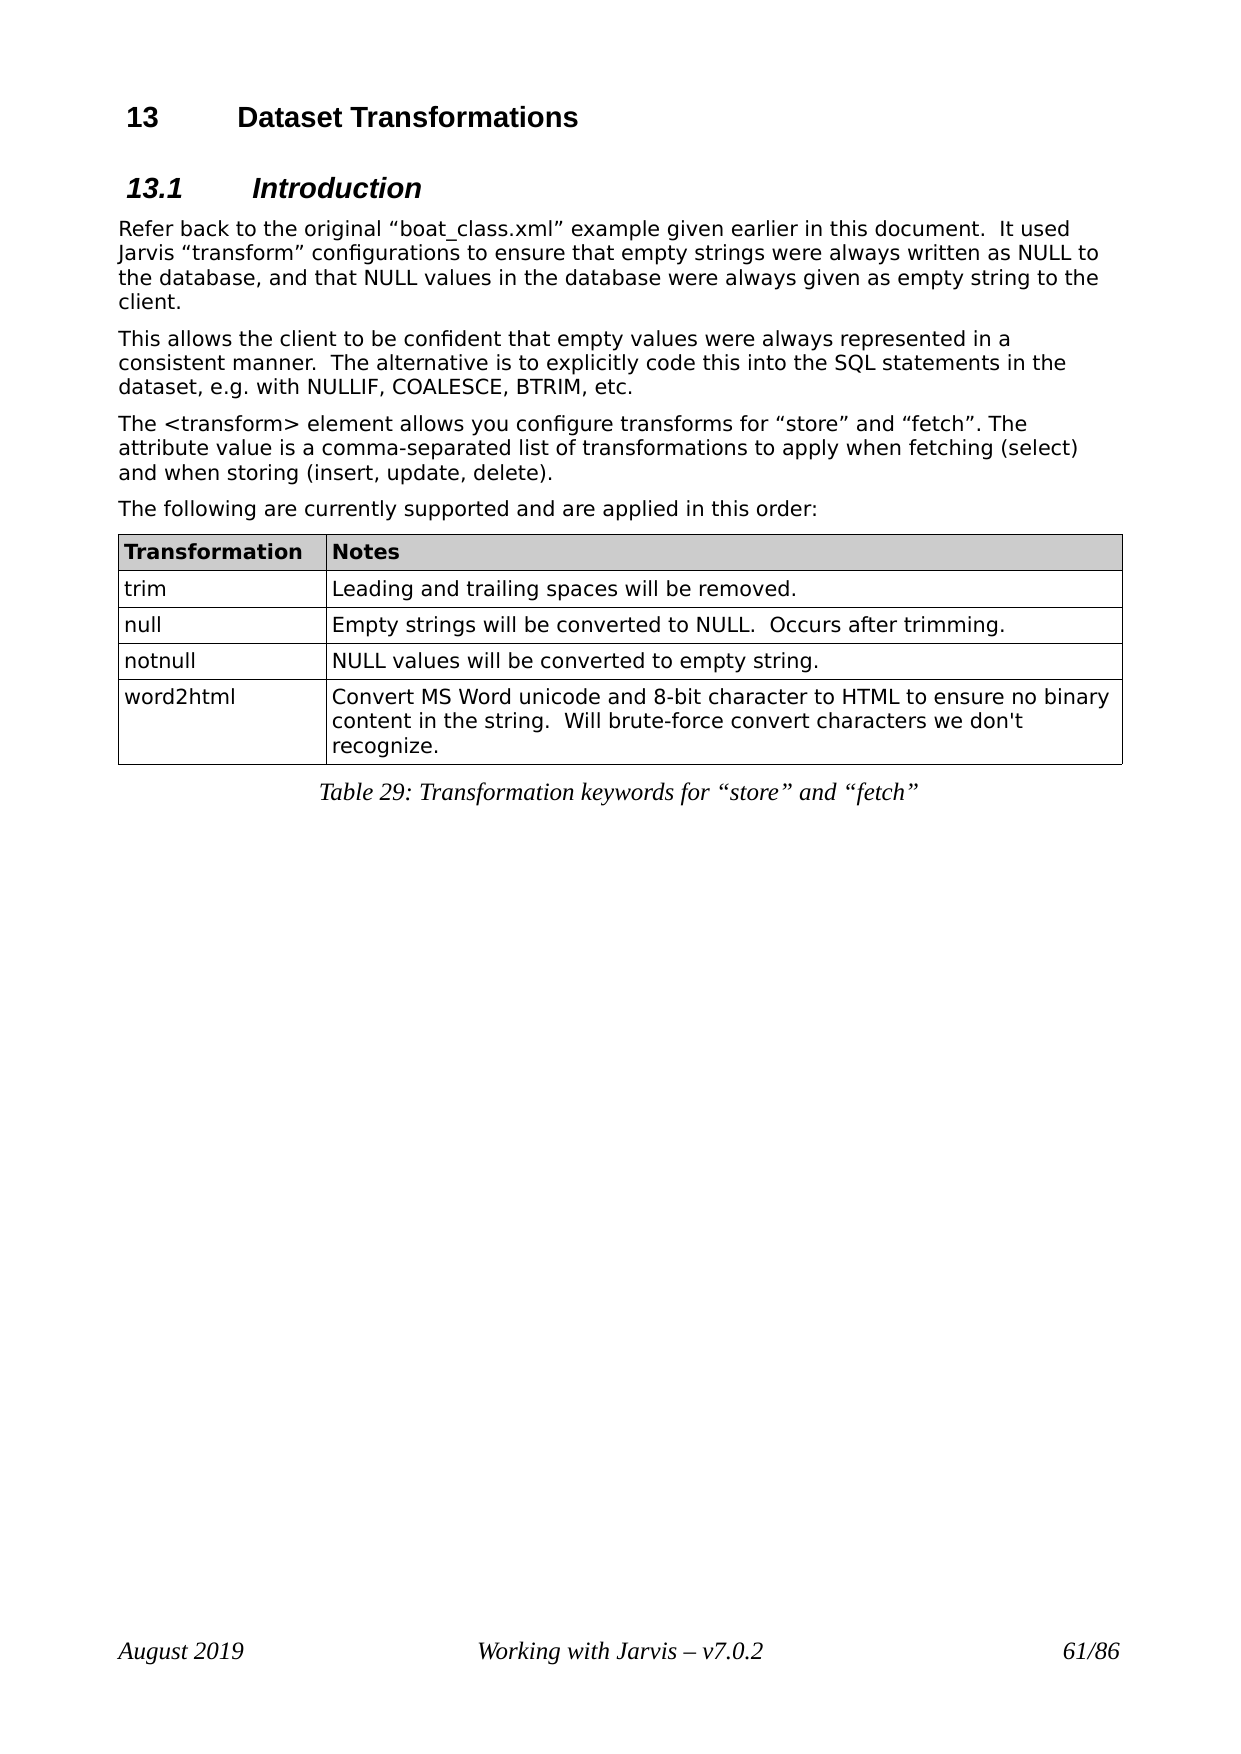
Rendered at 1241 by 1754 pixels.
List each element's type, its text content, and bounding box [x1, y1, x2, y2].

text Table 29: Transformation keywords for “store” and “fetch” [118, 777, 1122, 806]
text The <transform> element allows you configure transforms for “store” and “fetch”. The attribute value is a comma-separated list of transformations to apply when fetching (select) and when storing (insert, update, delete). [118, 412, 1122, 485]
table_cell word2html [119, 680, 326, 764]
table_cell NULL values will be converted to empty string. [327, 644, 1122, 679]
table_header Transformation [119, 535, 326, 570]
text This allows the client to be confident that empty values were always represented in a consistent manner. The alternative is to explicitly code this into the SQL statements in the dataset, e.g. with NULLIF, COALESCE, BTRIM, etc. [118, 327, 1122, 399]
table_cell notnull [119, 644, 326, 679]
subtitle Dataset Transformations [118, 100, 1122, 133]
subtitle Introduction [118, 171, 1122, 204]
table_cell Convert MS Word unicode and 8-bit character to HTML to ensure no binary content in the string. Will brute-force convert characters we don't recognize. [327, 680, 1122, 764]
table_cell Leading and trailing spaces will be removed. [327, 571, 1122, 607]
table_cell Empty strings will be converted to NULL. Occurs after trimming. [327, 608, 1122, 643]
text The following are currently supported and are applied in this order: [118, 497, 1122, 522]
text Refer back to the original “boat_class.xml” example given earlier in this document. It used Jarvis “transform” configurations to ensure that empty strings were always written as NULL to the database, and that NULL values in the database were always given as empty string to the client. [118, 217, 1122, 314]
table_cell null [119, 608, 326, 643]
table_header Notes [327, 535, 1122, 570]
table_cell trim [119, 571, 326, 607]
